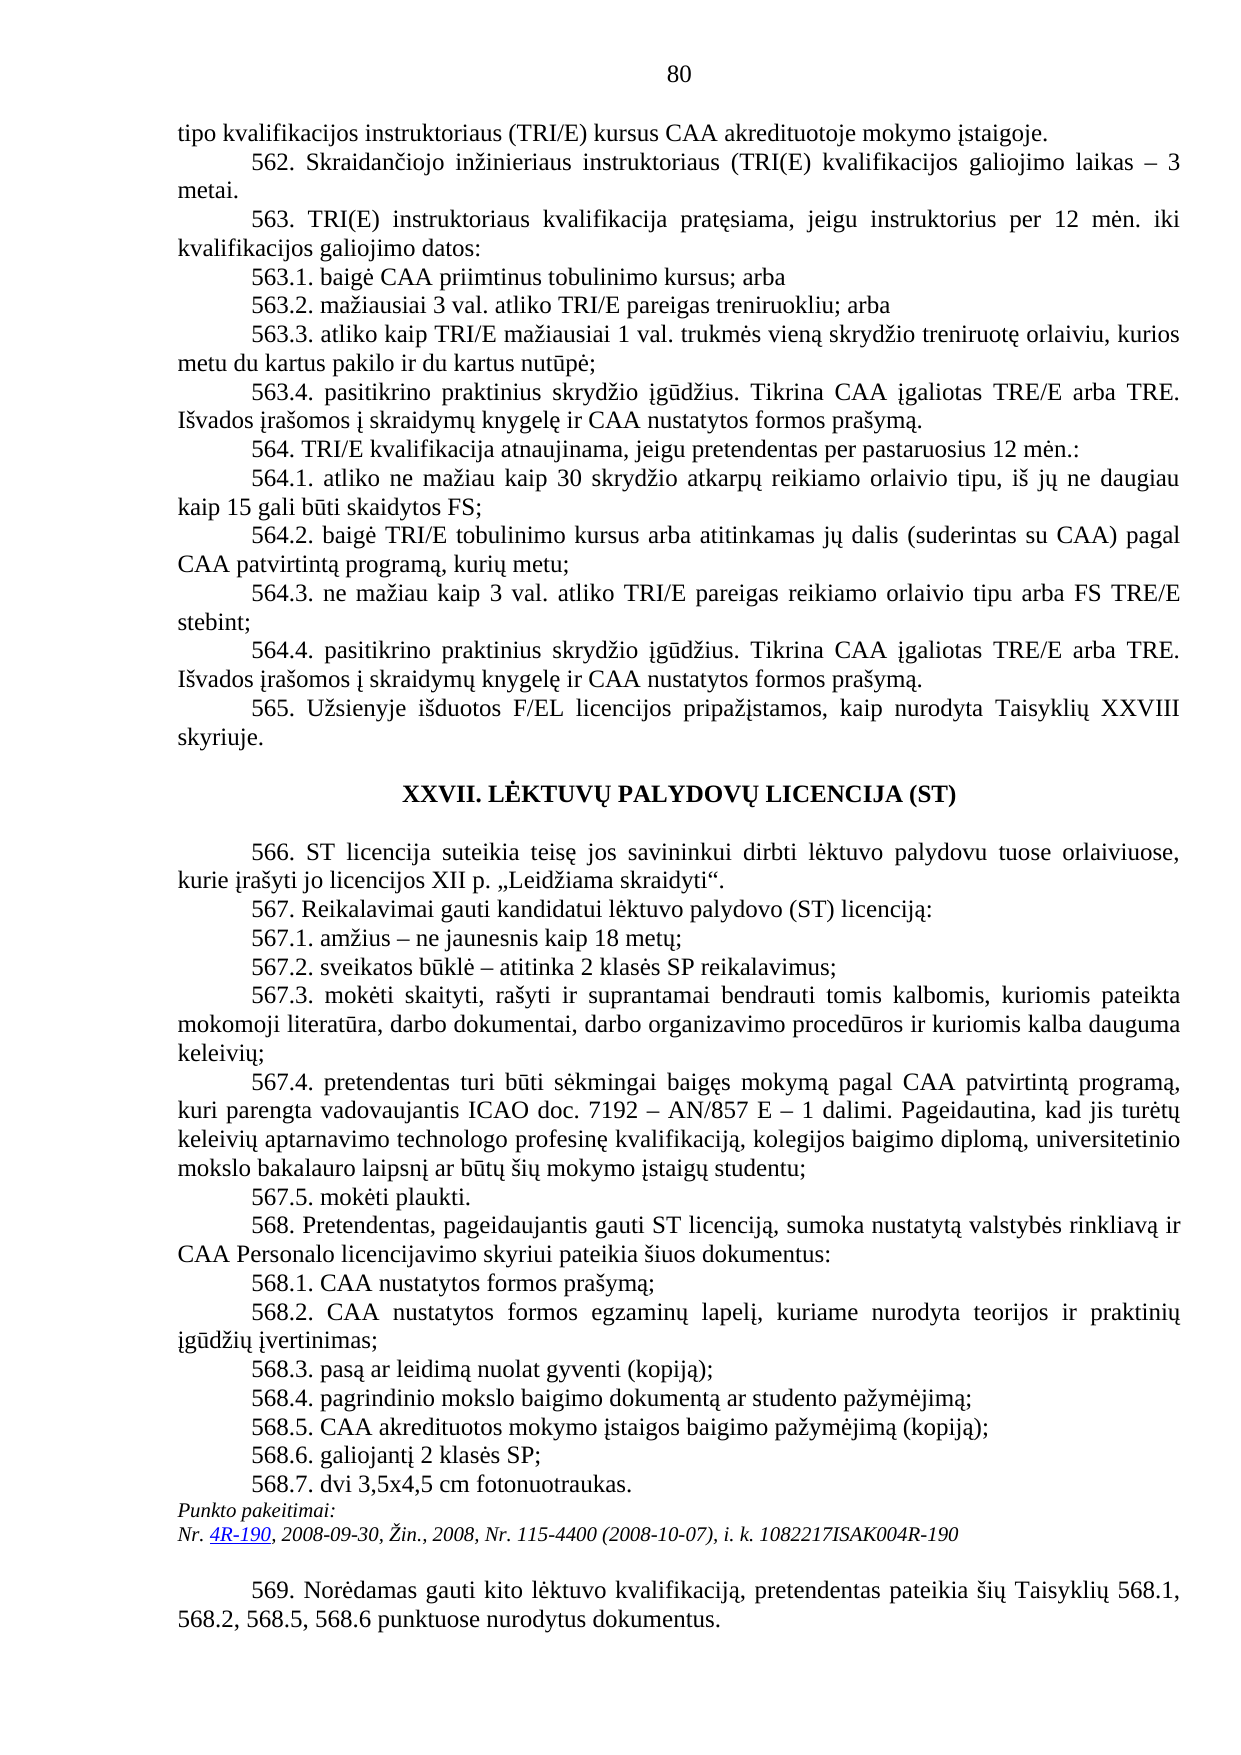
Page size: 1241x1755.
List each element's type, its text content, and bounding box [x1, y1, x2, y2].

text 567.2. sveikatos būklė – atitinka 2 klasės SP reikalavimus; [177, 952, 1181, 981]
text 563.1. baigė CAA priimtinus tobulinimo kursus; arba [177, 262, 1181, 291]
text 569. Norėdamas gauti kito lėktuvo kvalifikaciją, pretendentas pateikia šių Taisyklių 568.1, 568.2, 568.5, 568.6 punktuose nurodytus dokumentus. [177, 1575, 1181, 1632]
text 565. Užsienyje išduotos F/EL licencijos pripažįstamos, kaip nurodyta Taisyklių XXVIII skyriuje. [177, 693, 1181, 751]
text Nr. 4R-190, 2008-09-30, Žin., 2008, Nr. 115-4400 (2008-10-07), i. k. 1082217ISAK004R-190 [177, 1522, 1181, 1546]
text 567.1. amžius – ne jaunesnis kaip 18 metų; [177, 923, 1181, 952]
text 568.6. galiojantį 2 klasės SP; [177, 1441, 1181, 1469]
text XXVII. LĖKTUVŲ PALYDOVŲ LICENCIJA (ST) [177, 779, 1181, 808]
text 564.4. pasitikrino praktinius skrydžio įgūdžius. Tikrina CAA įgaliotas TRE/E arba TRE. Išvados įrašomos į skraidymų knygelę ir CAA nustatytos formos prašymą. [177, 636, 1181, 693]
text 568. Pretendentas, pageidaujantis gauti ST licenciją, sumoka nustatytą valstybės rinkliavą ir CAA Personalo licencijavimo skyriui pateikia šiuos dokumentus: [177, 1211, 1181, 1268]
text 563.2. mažiausiai 3 val. atliko TRI/E pareigas treniruokliu; arba [177, 291, 1181, 319]
text 566. ST licencija suteikia teisę jos savininkui dirbti lėktuvo palydovu tuose orlaiviuose, kurie įrašyti jo licencijos XII p. „Leidžiama skraidyti“. [177, 837, 1181, 894]
text 567.5. mokėti plaukti. [177, 1182, 1181, 1211]
text tipo kvalifikacijos instruktoriaus (TRI/E) kursus CAA akredituotoje mokymo įstaigoje. [177, 118, 1181, 147]
text 568.4. pagrindinio mokslo baigimo dokumentą ar studento pažymėjimą; [177, 1383, 1181, 1412]
text 568.3. pasą ar leidimą nuolat gyventi (kopiją); [177, 1354, 1181, 1383]
text 568.1. CAA nustatytos formos prašymą; [177, 1268, 1181, 1297]
text 568.7. dvi 3,5x4,5 cm fotonuotraukas. [177, 1469, 1181, 1498]
text 564.3. ne mažiau kaip 3 val. atliko TRI/E pareigas reikiamo orlaivio tipu arba FS TRE/E stebint; [177, 578, 1181, 636]
text 564.2. baigė TRI/E tobulinimo kursus arba atitinkamas jų dalis (suderintas su CAA) pagal CAA patvirtintą programą, kurių metu; [177, 521, 1181, 578]
text 564.1. atliko ne mažiau kaip 30 skrydžio atkarpų reikiamo orlaivio tipu, iš jų ne daugiau kaip 15 gali būti skaidytos FS; [177, 463, 1181, 521]
text 567. Reikalavimai gauti kandidatui lėktuvo palydovo (ST) licenciją: [177, 894, 1181, 923]
text 563.3. atliko kaip TRI/E mažiausiai 1 val. trukmės vieną skrydžio treniruotę orlaiviu, kurios metu du kartus pakilo ir du kartus nutūpė; [177, 319, 1181, 377]
text 563. TRI(E) instruktoriaus kvalifikacija pratęsiama, jeigu instruktorius per 12 mėn. iki kvalifikacijos galiojimo datos: [177, 204, 1181, 262]
text Punkto pakeitimai: [177, 1498, 1181, 1522]
text 567.4. pretendentas turi būti sėkmingai baigęs mokymą pagal CAA patvirtintą programą, kuri parengta vadovaujantis ICAO doc. 7192 – AN/857 E – 1 dalimi. Pageidautina, kad jis turėtų keleivių aptarnavimo technologo profesinę kvalifikaciją, kolegijos baigimo diplomą, universitetinio mokslo bakalauro laipsnį ar būtų šių mokymo įstaigų studentu; [177, 1067, 1181, 1182]
text 567.3. mokėti skaityti, rašyti ir suprantamai bendrauti tomis kalbomis, kuriomis pateikta mokomoji literatūra, darbo dokumentai, darbo organizavimo procedūros ir kuriomis kalba dauguma keleivių; [177, 981, 1181, 1067]
text 568.5. CAA akredituotos mokymo įstaigos baigimo pažymėjimą (kopiją); [177, 1412, 1181, 1441]
text 562. Skraidančiojo inžinieriaus instruktoriaus (TRI(E) kvalifikacijos galiojimo laikas – 3 metai. [177, 147, 1181, 204]
text 564. TRI/E kvalifikacija atnaujinama, jeigu pretendentas per pastaruosius 12 mėn.: [177, 434, 1181, 463]
text 568.2. CAA nustatytos formos egzaminų lapelį, kuriame nurodyta teorijos ir praktinių įgūdžių įvertinimas; [177, 1297, 1181, 1354]
text 563.4. pasitikrino praktinius skrydžio įgūdžius. Tikrina CAA įgaliotas TRE/E arba TRE. Išvados įrašomos į skraidymų knygelę ir CAA nustatytos formos prašymą. [177, 377, 1181, 434]
